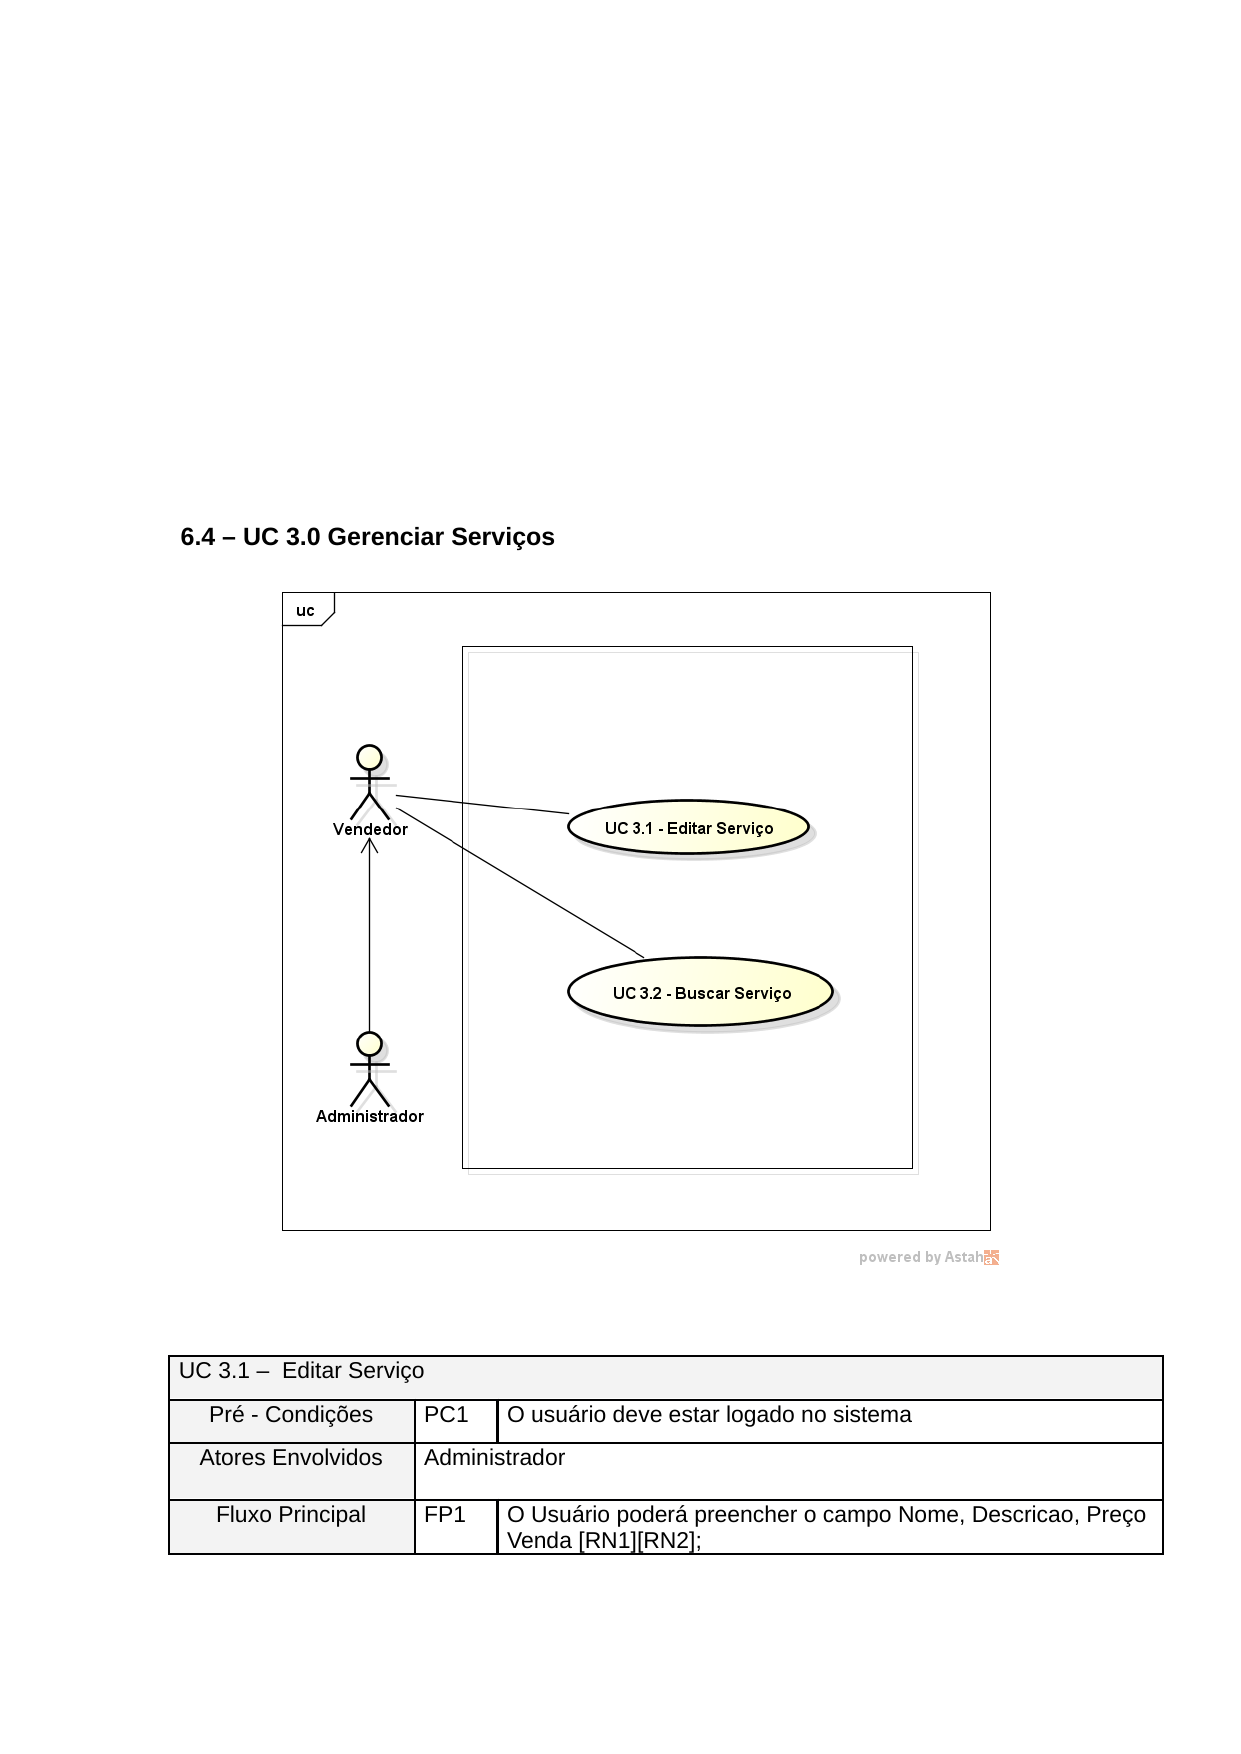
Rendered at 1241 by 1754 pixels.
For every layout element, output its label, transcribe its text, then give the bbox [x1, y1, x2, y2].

table_cell Fluxo Principal [170, 1501, 414, 1553]
table_cell Pré - Condições [170, 1401, 414, 1442]
table_cell Atores Envolvidos [170, 1444, 414, 1498]
picture [269, 579, 1003, 1269]
table_cell Administrador [416, 1444, 1162, 1498]
table_header UC 3.1 – Editar Serviço [170, 1357, 1162, 1398]
table_cell O usuário deve estar logado no sistema [499, 1401, 1162, 1442]
text 6.4 – UC 3.0 Gerenciar Serviços [180, 522, 1092, 551]
table_cell FP1 [416, 1501, 496, 1553]
table_cell PC1 [416, 1401, 496, 1442]
table_cell O Usuário poderá preencher o campo Nome, Descricao, Preço Venda [RN1][RN2]; [499, 1501, 1162, 1553]
